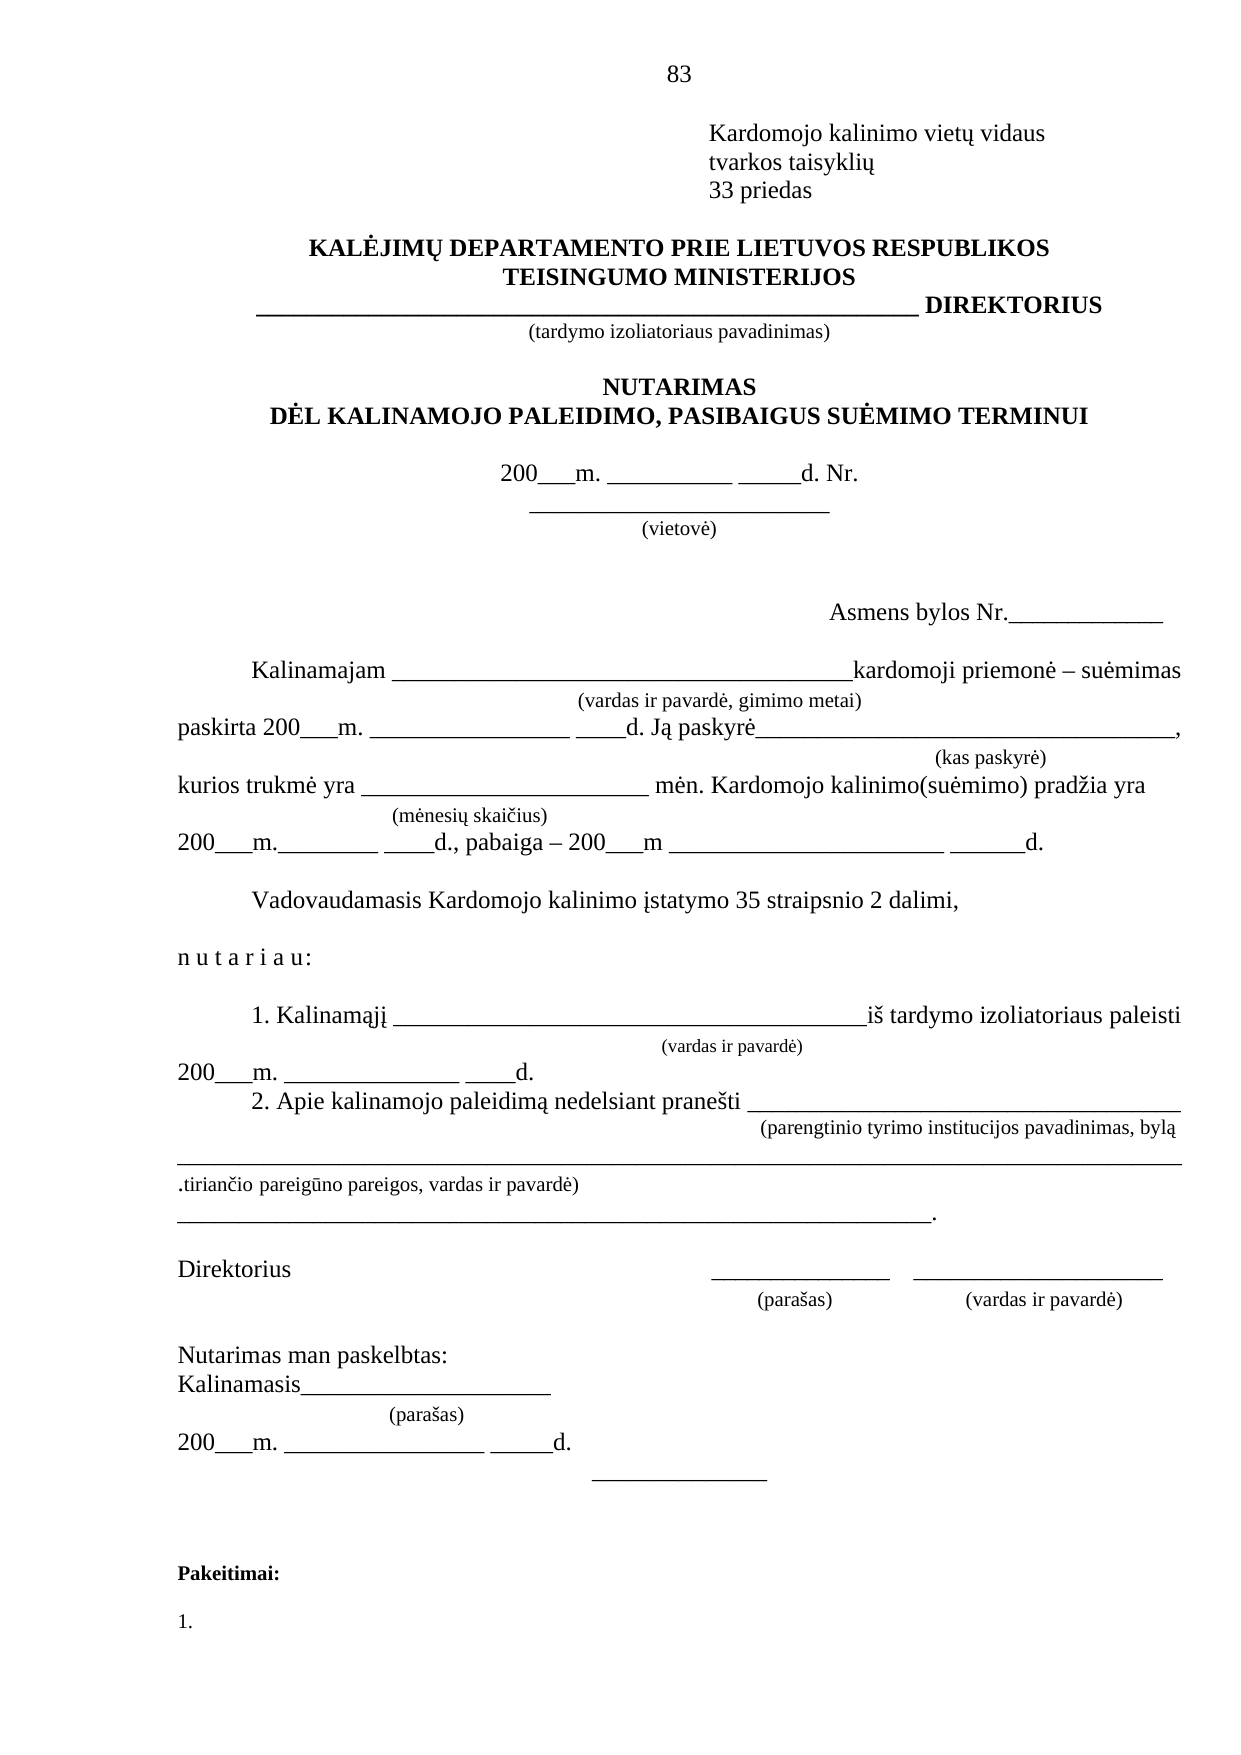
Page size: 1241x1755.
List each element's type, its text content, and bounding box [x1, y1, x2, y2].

text tvarkos taisyklių [177, 147, 1181, 176]
text (parengtinio tyrimo institucijos pavadinimas, bylą [177, 1115, 1181, 1139]
text .tiriančio pareigūno pareigos, vardas ir pavardė) [177, 1168, 1181, 1197]
text . [177, 1197, 1181, 1225]
text Direktorius [177, 1254, 1181, 1283]
text (kas paskyrė) [177, 741, 1181, 770]
text paskirta 200___m. ________________ ____d. Ją paskyrė , [177, 712, 1181, 741]
text 2. Apie kalinamojo paleidimą nedelsiant pranešti [177, 1086, 1181, 1115]
text _____________________________________________________ DIREKTORIUS [177, 291, 1181, 319]
text (vardas ir pavardė) [177, 1029, 1181, 1057]
text (vietovė) [177, 516, 1181, 540]
text kurios trukmė yra _______________________ mėn. Kardomojo kalinimo(suėmimo) pradžia yra [177, 770, 1181, 799]
text 33 priedas [177, 176, 1181, 204]
text 200___m. ________________ _____d. [177, 1427, 1181, 1455]
text Asmens bylos Nr. [177, 597, 1181, 626]
text 200___m.________ ____d., pabaiga – 200___m ______________________ ______d. [177, 827, 1181, 856]
text Pakeitimai: [177, 1561, 1181, 1585]
text 1. Kalinamąjį iš tardymo izoliatoriaus paleisti [177, 1000, 1181, 1029]
text (parašas) (vardas ir pavardė) [177, 1283, 1181, 1312]
text 1. [177, 1609, 1181, 1633]
text (vardas ir pavardė, gimimo metai) [177, 684, 1181, 712]
text (tardymo izoliatoriaus pavadinimas) [177, 319, 1181, 343]
text 200___m. ______________ ____d. [177, 1057, 1181, 1086]
text (mėnesių skaičius) [177, 799, 1181, 827]
text 200___m. __________ _____d. Nr. [177, 458, 1181, 487]
text ________________________ [177, 487, 1181, 516]
text KALĖJIMŲ DEPARTAMENTO PRIE LIETUVOS RESPUBLIKOS [177, 233, 1181, 262]
text NUTARIMAS [177, 372, 1181, 401]
text Kalinamajam kardomoji priemonė – suėmimas [177, 655, 1181, 684]
text (parašas) [177, 1398, 1181, 1427]
text ______________ [177, 1455, 1181, 1484]
text Kardomojo kalinimo vietų vidaus [709, 118, 1181, 147]
text Nutarimas man paskelbtas: [177, 1340, 1181, 1369]
text DĖL KALINAMOJO PALEIDIMO, PASIBAIGUS SUĖMIMO TERMINUI [177, 401, 1181, 430]
text nutariau: [177, 942, 1181, 971]
text Vadovaudamasis Kardomojo kalinimo įstatymo 35 straipsnio 2 dalimi, [177, 885, 1181, 914]
text Kalinamasis____________________ [177, 1369, 1181, 1398]
text TEISINGUMO MINISTERIJOS [177, 262, 1181, 291]
